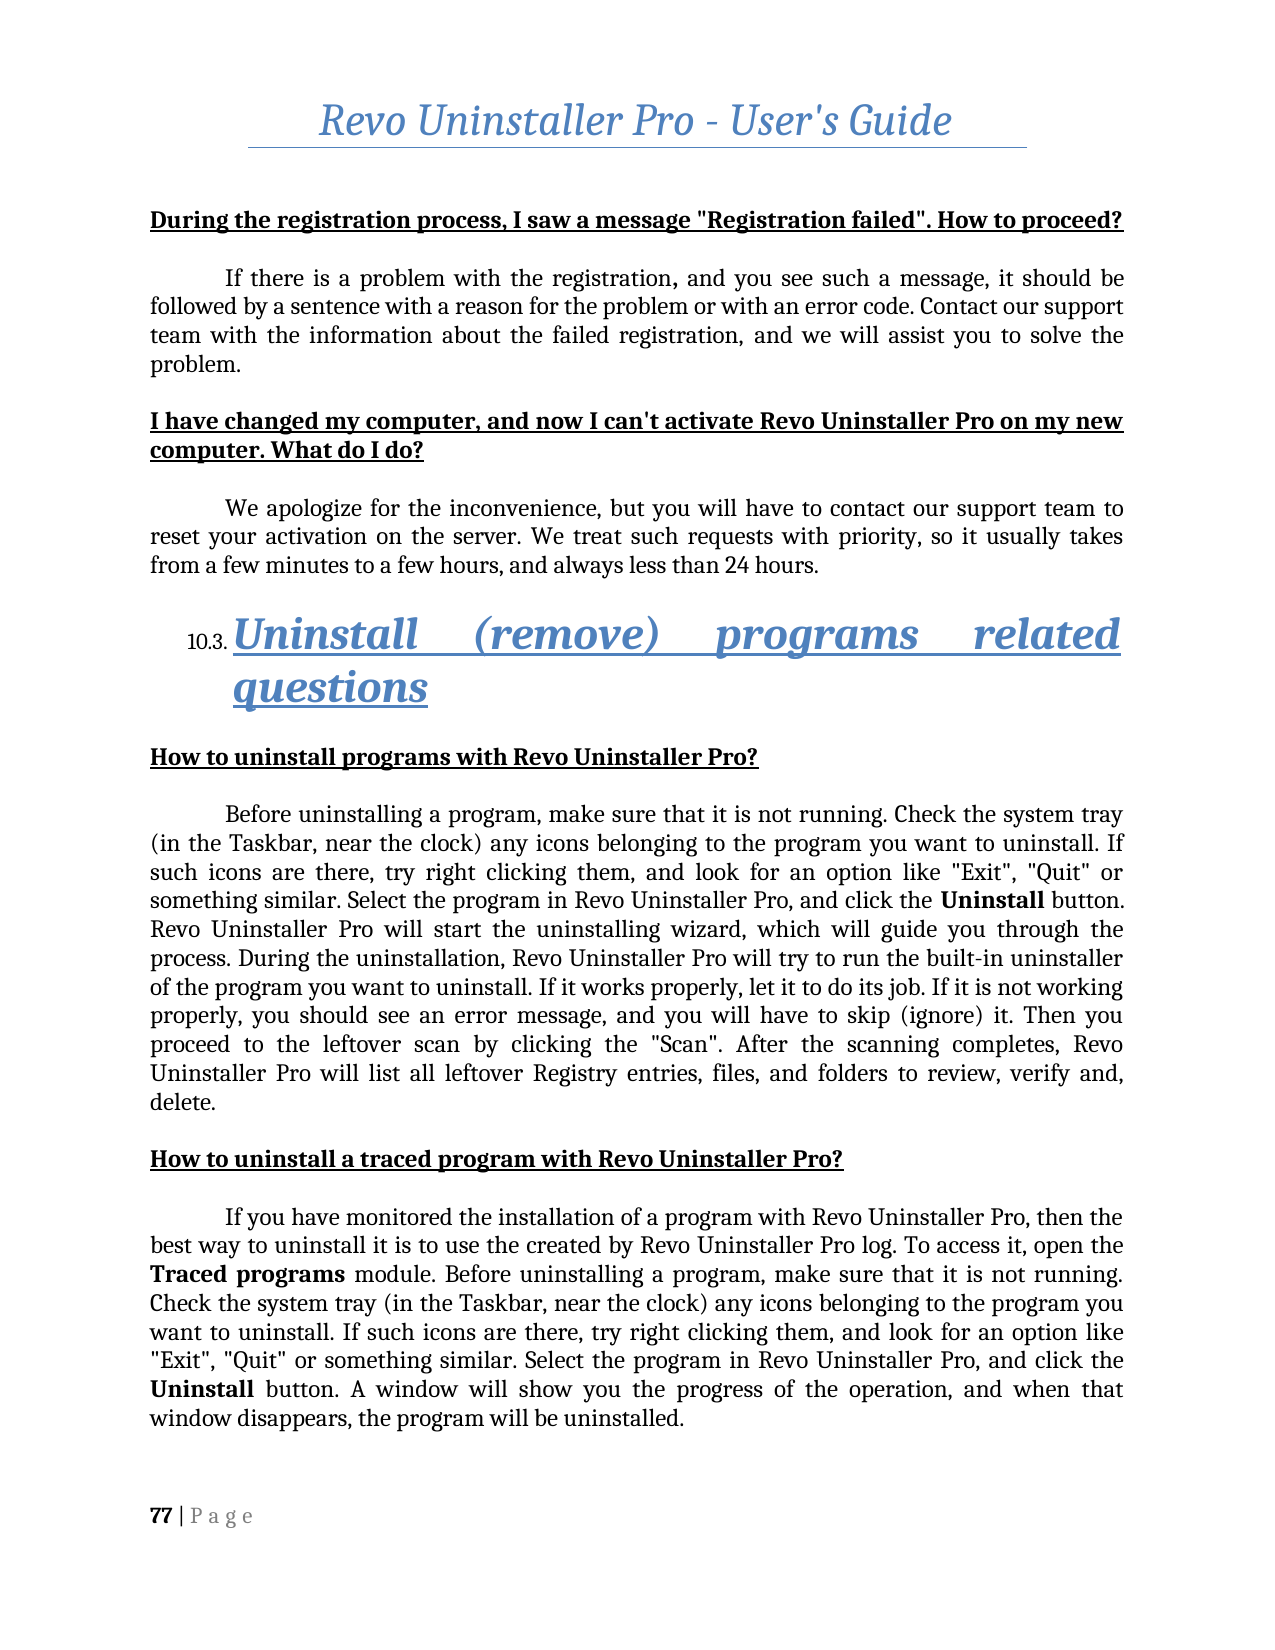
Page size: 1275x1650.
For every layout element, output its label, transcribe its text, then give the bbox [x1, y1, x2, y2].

list Uninstall (remove) programs related questions [187, 608, 1125, 714]
text If you have monitored the installation of a program with Revo Uninstaller Pro, then the best way to uninstall it is to use the created by Revo Uninstaller Pro log. To access it, open the Traced programs module. Before uninstalling a program, make sure that it is not running. Check the system tray (in the Taskbar, near the clock) any icons belonging to the program you want to uninstall. If such icons are there, try right clicking them, and look for an option like "Exit", "Quit" or something similar. Select the program in Revo Uninstaller Pro, and click the Uninstall button. A window will show you the progress of the operation, and when that window disappears, the program will be uninstalled. [150, 1203, 1125, 1433]
text How to uninstall a traced program with Revo Uninstaller Pro? [150, 1145, 1125, 1174]
text How to uninstall programs with Revo Uninstaller Pro? [150, 743, 1125, 771]
text I have changed my computer, and now I can't activate Revo Uninstaller Pro on my new computer. What do I do? [150, 407, 1125, 465]
text Before uninstalling a program, make sure that it is not running. Check the system tray (in the Taskbar, near the clock) any icons belonging to the program you want to uninstall. If such icons are there, try right clicking them, and look for an option like "Exit", "Quit" or something similar. Select the program in Revo Uninstaller Pro, and click the Uninstall button. Revo Uninstaller Pro will start the uninstalling wizard, which will guide you through the process. During the uninstallation, Revo Uninstaller Pro will try to run the built-in uninstaller of the program you want to uninstall. If it works properly, let it to do its job. If it is not working properly, you should see an error message, and you will have to skip (ignore) it. Then you proceed to the leftover scan by clicking the "Scan". After the scanning completes, Revo Uninstaller Pro will list all leftover Registry entries, files, and folders to review, verify and, delete. [150, 800, 1125, 1116]
text If there is a problem with the registration, and you see such a message, it should be followed by a sentence with a reason for the problem or with an error code. Contact our support team with the information about the failed registration, and we will assist you to solve the problem. [150, 263, 1125, 378]
text During the registration process, I saw a message "Registration failed". How to proceed? [150, 206, 1125, 235]
text We apologize for the inconvenience, but you will have to contact our support team to reset your activation on the server. We treat such requests with priority, so it usually takes from a few minutes to a few hours, and always less than 24 hours. [150, 493, 1125, 580]
